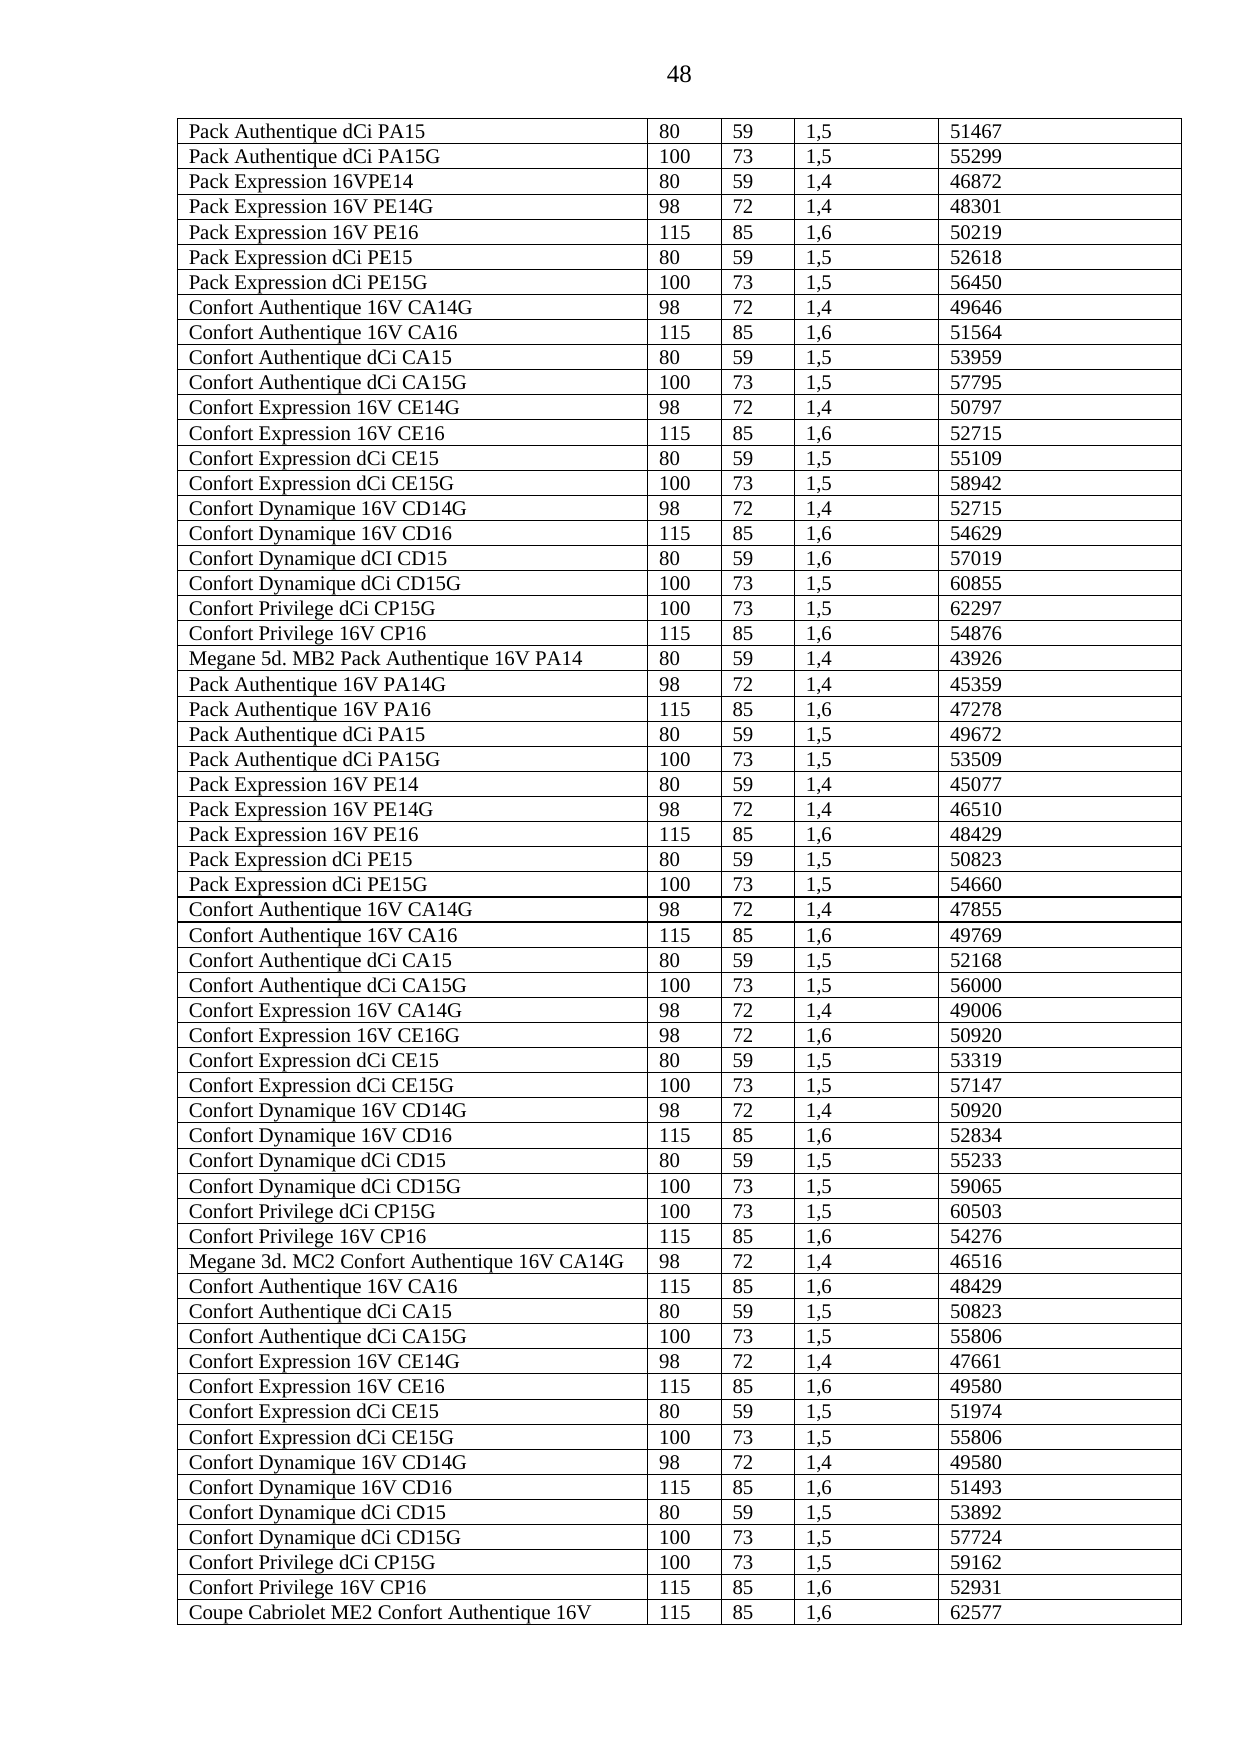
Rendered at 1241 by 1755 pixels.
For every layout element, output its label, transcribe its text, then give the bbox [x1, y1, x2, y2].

table_cell Pack Expression dCi PE15G [178, 270, 647, 294]
table_cell 100 [648, 747, 721, 771]
table_cell 115 [648, 1374, 721, 1398]
table_cell 100 [648, 1073, 721, 1097]
table_cell 115 [648, 1600, 721, 1624]
table_cell Confort Expression 16V CE14G [178, 1349, 647, 1373]
table_cell Confort Expression dCi CE15G [178, 1073, 647, 1097]
table_cell Confort Expression 16V CE14G [178, 395, 647, 419]
table_cell 1,5 [795, 1149, 938, 1172]
table_cell 51493 [939, 1475, 1181, 1499]
table_cell 98 [648, 195, 721, 218]
table_cell 100 [648, 144, 721, 168]
table_cell 55109 [939, 446, 1181, 469]
table_cell 54276 [939, 1224, 1181, 1248]
table_cell 1,4 [795, 496, 938, 520]
table_cell 73 [722, 1425, 794, 1449]
table_cell 72 [722, 496, 794, 520]
table_cell 1,5 [795, 1500, 938, 1524]
table_cell Confort Authentique dCi CA15 [178, 948, 647, 972]
table_cell 80 [648, 1299, 721, 1323]
table_cell 1,4 [795, 395, 938, 419]
table_cell Confort Authentique 16V CA16 [178, 923, 647, 947]
table_cell 1,5 [795, 1174, 938, 1198]
table_cell Confort Expression 16V CE16 [178, 420, 647, 444]
table_cell 72 [722, 1450, 794, 1474]
table_cell 73 [722, 370, 794, 394]
table_cell Confort Dynamique dCi CD15 [178, 1500, 647, 1524]
table_cell 1,6 [795, 1224, 938, 1248]
table_cell 73 [722, 1174, 794, 1198]
table_cell 1,5 [795, 1525, 938, 1549]
table_cell 46872 [939, 169, 1181, 193]
table_cell 72 [722, 998, 794, 1022]
table_cell 85 [722, 1274, 794, 1298]
table_cell 1,6 [795, 420, 938, 444]
table_cell 98 [648, 998, 721, 1022]
table_cell 73 [722, 973, 794, 997]
table_cell 1,5 [795, 471, 938, 495]
table_cell 46510 [939, 797, 1181, 821]
table_cell 1,6 [795, 1023, 938, 1047]
table_cell 72 [722, 1349, 794, 1373]
table_cell Confort Authentique 16V CA14G [178, 898, 647, 921]
table_cell 1,5 [795, 446, 938, 469]
table_cell 98 [648, 898, 721, 921]
table_cell 49769 [939, 923, 1181, 947]
table_cell 1,5 [795, 370, 938, 394]
table_cell 55299 [939, 144, 1181, 168]
table_cell 59 [722, 1299, 794, 1323]
table_cell 85 [722, 1123, 794, 1147]
table_cell 1,4 [795, 998, 938, 1022]
table_cell 55806 [939, 1324, 1181, 1348]
table_cell 59065 [939, 1174, 1181, 1198]
table_cell 46516 [939, 1249, 1181, 1273]
table_cell 1,6 [795, 923, 938, 947]
table_cell 48429 [939, 1274, 1181, 1298]
table_cell 52618 [939, 245, 1181, 269]
table_cell 80 [648, 245, 721, 269]
table_cell 1,5 [795, 722, 938, 746]
table_cell 80 [648, 446, 721, 469]
table_cell 98 [648, 797, 721, 821]
table_cell Pack Expression 16V PE14G [178, 195, 647, 218]
table_cell 1,5 [795, 1400, 938, 1423]
table_cell 45077 [939, 772, 1181, 796]
table_cell 115 [648, 822, 721, 846]
table_cell 115 [648, 923, 721, 947]
table_cell 57147 [939, 1073, 1181, 1097]
table_cell 72 [722, 1023, 794, 1047]
table_cell Confort Expression 16V CE16 [178, 1374, 647, 1398]
table_cell 1,6 [795, 546, 938, 570]
table_cell 59 [722, 722, 794, 746]
table_cell 43926 [939, 646, 1181, 670]
table_cell 1,6 [795, 1600, 938, 1624]
table_cell 80 [648, 1048, 721, 1072]
table_cell 1,4 [795, 295, 938, 319]
table_cell 52931 [939, 1575, 1181, 1599]
table_cell 72 [722, 1098, 794, 1122]
table_cell Pack Expression 16V PE16 [178, 220, 647, 244]
table_cell 73 [722, 144, 794, 168]
table_cell 1,6 [795, 1475, 938, 1499]
table_cell 51974 [939, 1400, 1181, 1423]
table_cell 85 [722, 1475, 794, 1499]
table_cell 57019 [939, 546, 1181, 570]
table_cell 73 [722, 1324, 794, 1348]
table_cell 1,6 [795, 822, 938, 846]
table_cell 1,5 [795, 119, 938, 143]
table_cell 115 [648, 621, 721, 645]
table_cell 59 [722, 772, 794, 796]
table_cell 57724 [939, 1525, 1181, 1549]
table_cell 1,4 [795, 671, 938, 696]
table_cell 1,4 [795, 646, 938, 670]
table_cell 59 [722, 546, 794, 570]
table_cell 115 [648, 1224, 721, 1248]
table_cell 48301 [939, 195, 1181, 218]
table_cell 73 [722, 270, 794, 294]
table_cell 100 [648, 973, 721, 997]
table_cell 1,5 [795, 872, 938, 896]
table_cell Pack Authentique dCi PA15G [178, 144, 647, 168]
table_cell 72 [722, 1249, 794, 1273]
table_cell Confort Privilege dCi CP15G [178, 1550, 647, 1574]
table_cell 85 [722, 521, 794, 545]
table_cell 54876 [939, 621, 1181, 645]
table_cell Confort Expression dCi CE15 [178, 1048, 647, 1072]
table_cell 98 [648, 1349, 721, 1373]
table_cell Confort Dynamique 16V CD14G [178, 1098, 647, 1122]
table_cell 98 [648, 1023, 721, 1047]
table_cell 100 [648, 471, 721, 495]
table_cell 85 [722, 822, 794, 846]
table_cell 1,5 [795, 948, 938, 972]
table_cell Confort Authentique dCi CA15G [178, 1324, 647, 1348]
table_cell 59 [722, 446, 794, 469]
table_cell 59 [722, 948, 794, 972]
table_cell Confort Dynamique dCi CD15G [178, 1525, 647, 1549]
table_cell 53509 [939, 747, 1181, 771]
table_cell 98 [648, 1098, 721, 1122]
table_cell 59 [722, 646, 794, 670]
table_cell 72 [722, 671, 794, 696]
table_cell 1,6 [795, 1374, 938, 1398]
table_cell 72 [722, 395, 794, 419]
table_cell 85 [722, 220, 794, 244]
table_cell 1,4 [795, 169, 938, 193]
table_cell 115 [648, 220, 721, 244]
table_cell 56450 [939, 270, 1181, 294]
table_cell Confort Expression 16V CA14G [178, 998, 647, 1022]
table_cell 1,5 [795, 1550, 938, 1574]
table_cell 100 [648, 596, 721, 620]
table_cell 59 [722, 245, 794, 269]
table_cell Pack Expression 16VPE14 [178, 169, 647, 193]
table_cell Pack Authentique dCi PA15 [178, 722, 647, 746]
table_cell 85 [722, 923, 794, 947]
table_cell 80 [648, 546, 721, 570]
table_cell 73 [722, 872, 794, 896]
table_cell 1,5 [795, 973, 938, 997]
table_cell 1,5 [795, 1324, 938, 1348]
table_cell 100 [648, 571, 721, 595]
table_cell 85 [722, 320, 794, 344]
table_cell 115 [648, 1575, 721, 1599]
table_cell 80 [648, 1400, 721, 1423]
table_cell 1,6 [795, 1274, 938, 1298]
table_cell 54660 [939, 872, 1181, 896]
table_cell Megane 5d. MB2 Pack Authentique 16V PA14 [178, 646, 647, 670]
table_cell 1,5 [795, 571, 938, 595]
table_cell Pack Expression dCi PE15G [178, 872, 647, 896]
table_cell 100 [648, 1174, 721, 1198]
table_cell 80 [648, 169, 721, 193]
table_cell 73 [722, 571, 794, 595]
table_cell 1,5 [795, 270, 938, 294]
table_cell 52168 [939, 948, 1181, 972]
table_cell 59 [722, 847, 794, 871]
table_cell 59 [722, 1500, 794, 1524]
table_cell 73 [722, 1525, 794, 1549]
table_cell 1,5 [795, 144, 938, 168]
table_cell 80 [648, 772, 721, 796]
table_cell 59162 [939, 1550, 1181, 1574]
table_cell Confort Authentique 16V CA16 [178, 320, 647, 344]
table_cell 100 [648, 872, 721, 896]
table_cell Confort Privilege 16V CP16 [178, 621, 647, 645]
table_cell Confort Expression dCi CE15G [178, 471, 647, 495]
table_cell 1,6 [795, 621, 938, 645]
table_cell 1,5 [795, 1425, 938, 1449]
table_cell 1,4 [795, 1450, 938, 1474]
table_cell 73 [722, 471, 794, 495]
table_cell 54629 [939, 521, 1181, 545]
table_cell Pack Expression dCi PE15 [178, 847, 647, 871]
table_cell 115 [648, 1274, 721, 1298]
table_cell 49006 [939, 998, 1181, 1022]
table_cell 57795 [939, 370, 1181, 394]
table_cell Confort Authentique dCi CA15 [178, 345, 647, 369]
table_cell 1,4 [795, 797, 938, 821]
table_cell Confort Expression dCi CE15 [178, 1400, 647, 1423]
table_cell Pack Authentique 16V PA16 [178, 697, 647, 721]
table_cell 59 [722, 169, 794, 193]
table_cell Confort Authentique 16V CA14G [178, 295, 647, 319]
table_cell 1,4 [795, 772, 938, 796]
table_cell Confort Authentique 16V CA16 [178, 1274, 647, 1298]
table_cell Coupe Cabriolet ME2 Confort Authentique 16V [178, 1600, 647, 1624]
table_cell 73 [722, 1073, 794, 1097]
table_cell 59 [722, 345, 794, 369]
table_cell 1,4 [795, 195, 938, 218]
table_cell 72 [722, 295, 794, 319]
table_cell 80 [648, 345, 721, 369]
table_cell 49672 [939, 722, 1181, 746]
table_cell Confort Dynamique 16V CD16 [178, 1475, 647, 1499]
table_cell 115 [648, 521, 721, 545]
table_cell Pack Authentique dCi PA15G [178, 747, 647, 771]
table_cell 1,5 [795, 345, 938, 369]
table_cell 58942 [939, 471, 1181, 495]
table_cell 80 [648, 847, 721, 871]
table_cell 1,5 [795, 1073, 938, 1097]
table_cell Pack Expression 16V PE14 [178, 772, 647, 796]
table_cell 53319 [939, 1048, 1181, 1072]
table_cell 50920 [939, 1098, 1181, 1122]
table_cell 100 [648, 1199, 721, 1223]
table_cell 1,5 [795, 1048, 938, 1072]
table_cell 85 [722, 1600, 794, 1624]
table_cell Confort Dynamique 16V CD14G [178, 496, 647, 520]
table_cell 55806 [939, 1425, 1181, 1449]
table_cell Confort Expression dCi CE15G [178, 1425, 647, 1449]
table_cell 1,6 [795, 1123, 938, 1147]
table_cell 115 [648, 320, 721, 344]
table_cell 80 [648, 646, 721, 670]
table_cell 85 [722, 697, 794, 721]
table_cell 72 [722, 898, 794, 921]
table_cell 50920 [939, 1023, 1181, 1047]
table_cell 50823 [939, 1299, 1181, 1323]
table_cell 50823 [939, 847, 1181, 871]
table_cell 1,6 [795, 521, 938, 545]
table_cell 53892 [939, 1500, 1181, 1524]
table_cell 72 [722, 797, 794, 821]
table_cell 1,5 [795, 596, 938, 620]
table_cell Confort Expression 16V CE16G [178, 1023, 647, 1047]
table_cell 53959 [939, 345, 1181, 369]
table_cell 85 [722, 420, 794, 444]
table_cell 80 [648, 1149, 721, 1172]
table_cell Pack Authentique dCi PA15 [178, 119, 647, 143]
table_cell Confort Dynamique 16V CD16 [178, 521, 647, 545]
table_cell 1,4 [795, 1098, 938, 1122]
table_cell 49580 [939, 1450, 1181, 1474]
table_cell 51564 [939, 320, 1181, 344]
table_cell 98 [648, 671, 721, 696]
table_cell Confort Authentique dCi CA15G [178, 370, 647, 394]
table_cell 98 [648, 1249, 721, 1273]
table_cell 1,4 [795, 1249, 938, 1273]
table_cell 47278 [939, 697, 1181, 721]
table_cell 45359 [939, 671, 1181, 696]
table_cell 85 [722, 1224, 794, 1248]
table_cell 49580 [939, 1374, 1181, 1398]
table_cell Pack Authentique 16V PA14G [178, 671, 647, 696]
table_cell 62297 [939, 596, 1181, 620]
table_cell 50797 [939, 395, 1181, 419]
table_cell Confort Dynamique dCi CD15G [178, 571, 647, 595]
table_cell Confort Expression dCi CE15 [178, 446, 647, 469]
table_cell 52715 [939, 420, 1181, 444]
table_cell 85 [722, 1374, 794, 1398]
table_cell 1,4 [795, 1349, 938, 1373]
table_cell 60855 [939, 571, 1181, 595]
table_cell Confort Privilege 16V CP16 [178, 1575, 647, 1599]
table_cell Confort Authentique dCi CA15 [178, 1299, 647, 1323]
table_cell 100 [648, 370, 721, 394]
table_cell 73 [722, 1550, 794, 1574]
table_cell 115 [648, 1475, 721, 1499]
table_cell 1,5 [795, 847, 938, 871]
table_cell 1,6 [795, 320, 938, 344]
table_cell 98 [648, 1450, 721, 1474]
table_cell 80 [648, 119, 721, 143]
table_cell 85 [722, 1575, 794, 1599]
table_cell 60503 [939, 1199, 1181, 1223]
table_cell 115 [648, 697, 721, 721]
table_cell 52715 [939, 496, 1181, 520]
table_cell 100 [648, 1550, 721, 1574]
table_cell 80 [648, 948, 721, 972]
table_cell Pack Expression dCi PE15 [178, 245, 647, 269]
table_cell 55233 [939, 1149, 1181, 1172]
table_cell 47661 [939, 1349, 1181, 1373]
table_cell 73 [722, 596, 794, 620]
table_cell Confort Authentique dCi CA15G [178, 973, 647, 997]
table_cell Confort Dynamique dCi CD15G [178, 1174, 647, 1198]
table_cell 59 [722, 119, 794, 143]
table_cell Confort Privilege dCi CP15G [178, 1199, 647, 1223]
table_cell Confort Dynamique dCi CD15 [178, 1149, 647, 1172]
table_cell Confort Privilege 16V CP16 [178, 1224, 647, 1248]
table_cell 1,5 [795, 747, 938, 771]
table_cell 1,4 [795, 898, 938, 921]
table_cell 73 [722, 1199, 794, 1223]
table_cell 59 [722, 1149, 794, 1172]
table_cell 73 [722, 747, 794, 771]
table_cell 51467 [939, 119, 1181, 143]
table_cell 1,5 [795, 1199, 938, 1223]
table_cell 1,5 [795, 245, 938, 269]
table_cell 115 [648, 1123, 721, 1147]
table_cell Confort Dynamique dCI CD15 [178, 546, 647, 570]
table_cell Confort Dynamique 16V CD16 [178, 1123, 647, 1147]
table_cell Pack Expression 16V PE14G [178, 797, 647, 821]
table_cell 100 [648, 270, 721, 294]
table_cell 59 [722, 1400, 794, 1423]
table_cell 100 [648, 1425, 721, 1449]
table_cell 115 [648, 420, 721, 444]
table_cell Confort Dynamique 16V CD14G [178, 1450, 647, 1474]
table_cell 80 [648, 1500, 721, 1524]
table_cell 80 [648, 722, 721, 746]
table_cell 49646 [939, 295, 1181, 319]
table_cell 72 [722, 195, 794, 218]
table_cell Pack Expression 16V PE16 [178, 822, 647, 846]
table_cell 1,6 [795, 697, 938, 721]
table_cell 62577 [939, 1600, 1181, 1624]
table_cell 47855 [939, 898, 1181, 921]
table_cell Megane 3d. MC2 Confort Authentique 16V CA14G [178, 1249, 647, 1273]
table_cell 59 [722, 1048, 794, 1072]
table_cell 98 [648, 496, 721, 520]
table_cell 98 [648, 395, 721, 419]
table_cell 56000 [939, 973, 1181, 997]
table_cell 100 [648, 1525, 721, 1549]
table_cell 48429 [939, 822, 1181, 846]
table_cell 1,6 [795, 1575, 938, 1599]
table_cell 1,6 [795, 220, 938, 244]
table_cell 1,5 [795, 1299, 938, 1323]
table_cell 98 [648, 295, 721, 319]
table_cell 85 [722, 621, 794, 645]
table_cell 100 [648, 1324, 721, 1348]
table_cell 50219 [939, 220, 1181, 244]
table_cell 52834 [939, 1123, 1181, 1147]
table_cell Confort Privilege dCi CP15G [178, 596, 647, 620]
